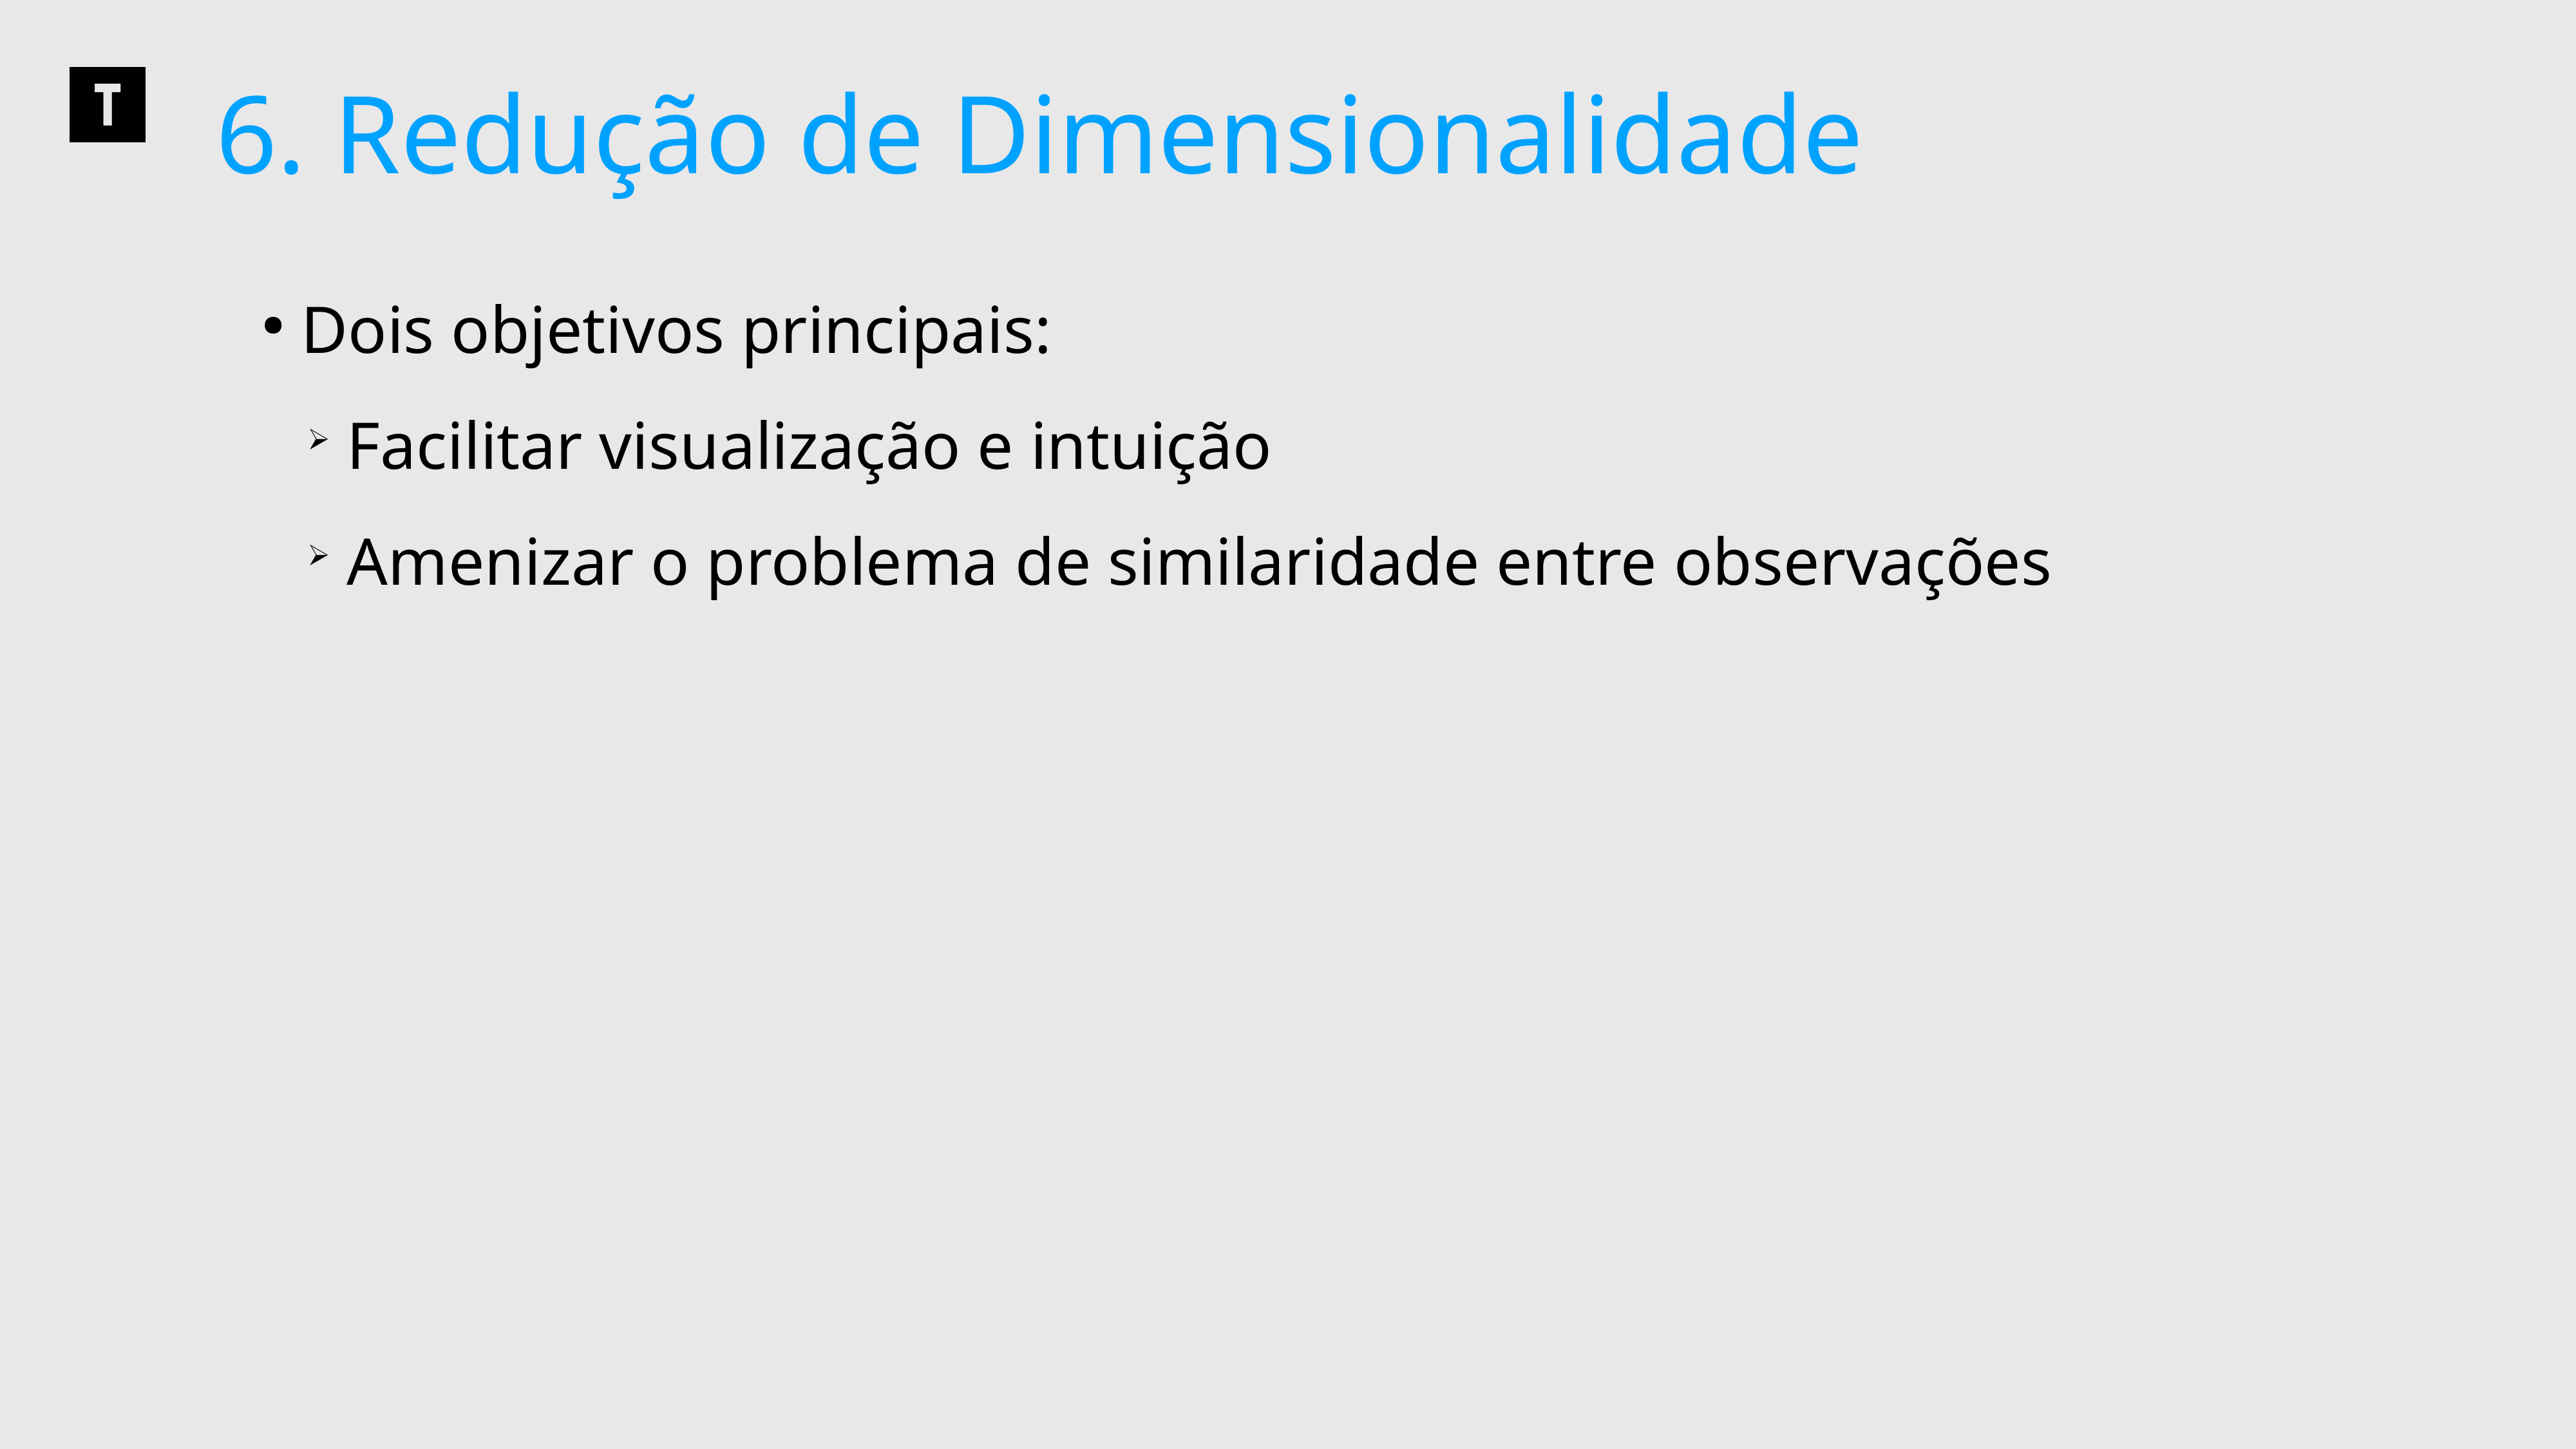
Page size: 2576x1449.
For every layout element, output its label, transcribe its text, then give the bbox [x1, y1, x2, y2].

text_box Dois objetivos principais: Facilitar visualização e intuição Amenizar o problema de similaridade entre observações [211, 245, 2305, 565]
picture [70, 67, 146, 142]
text_box 6. Redução de Dimensionalidade [211, 61, 2099, 201]
